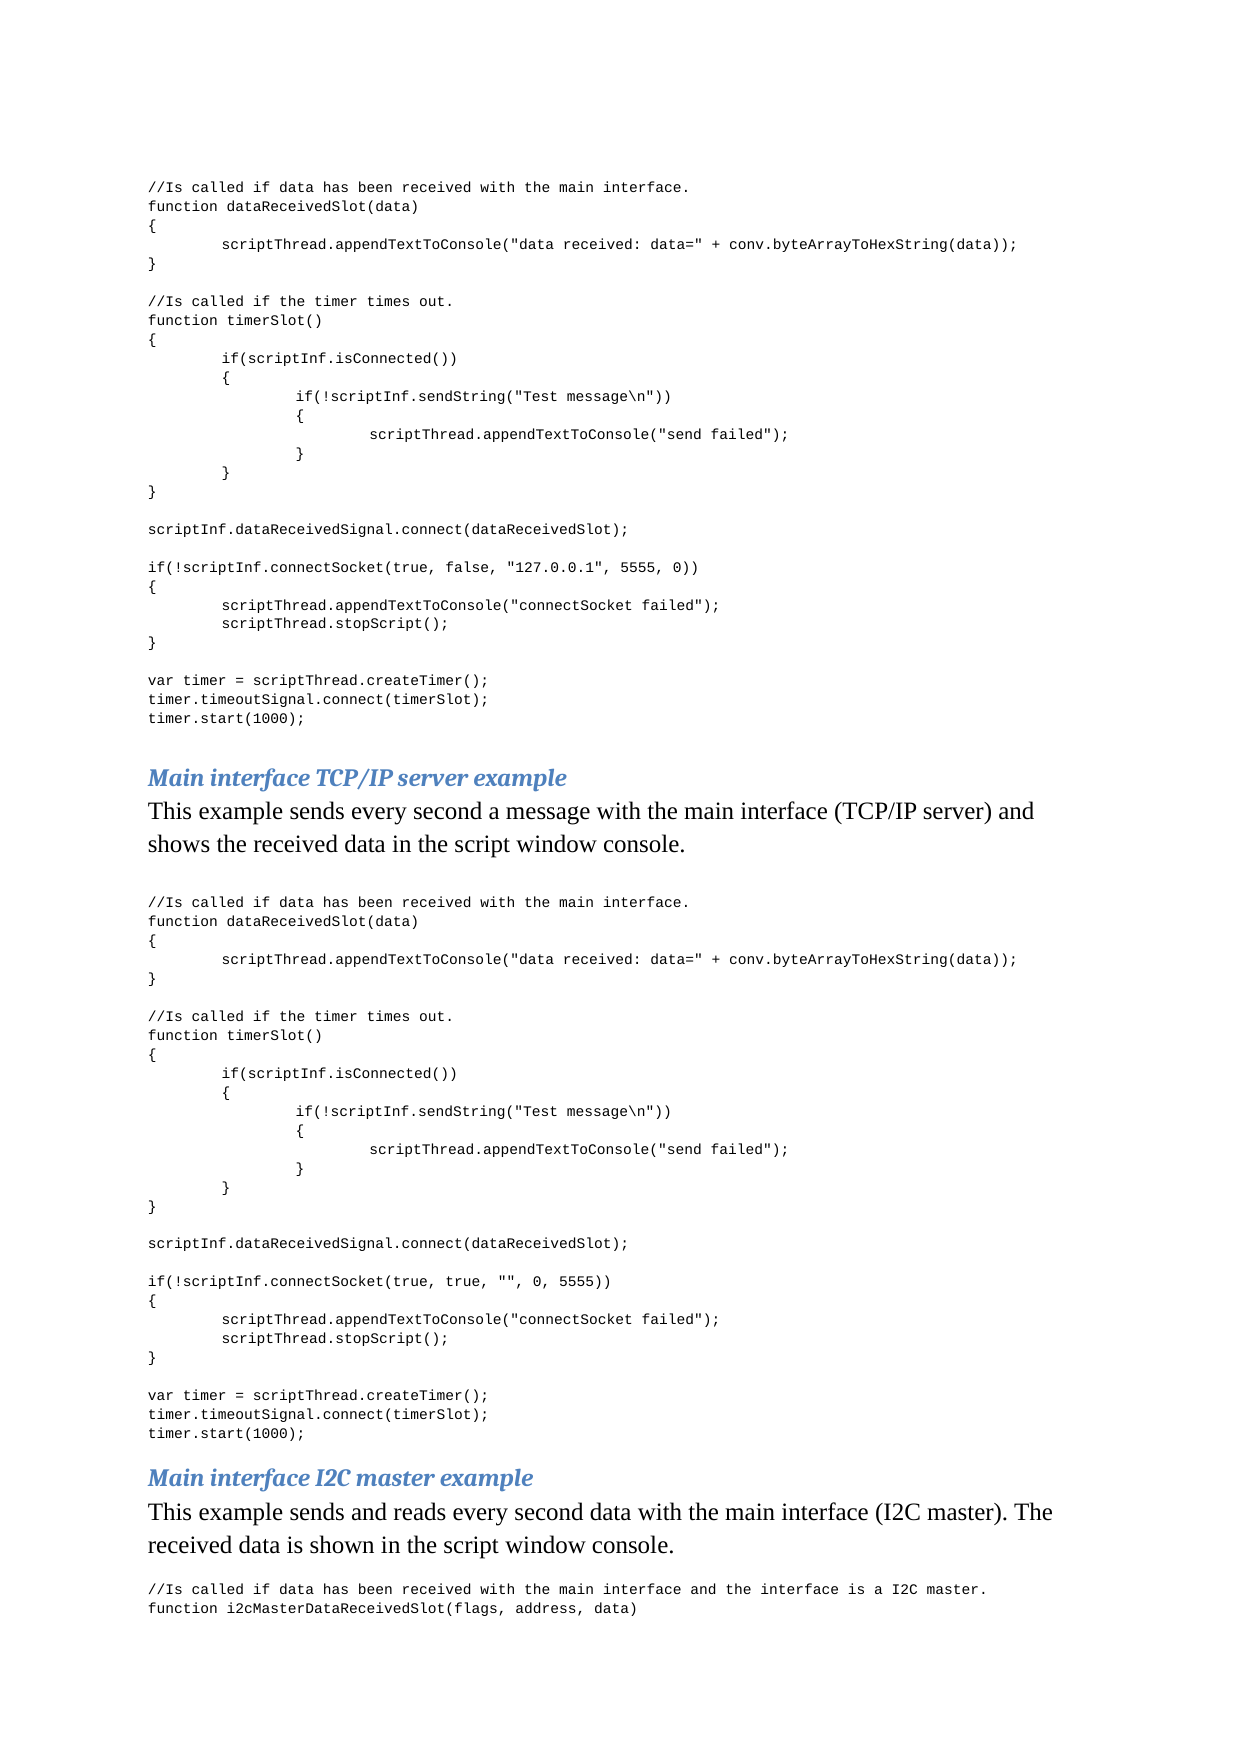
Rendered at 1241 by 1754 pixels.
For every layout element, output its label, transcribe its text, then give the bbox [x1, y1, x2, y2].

text } [148, 1199, 1093, 1215]
text scriptThread.appendTextToConsole("connectSocket failed"); [148, 598, 1093, 614]
text if(!scriptInf.sendString("Test message\n")) [148, 1104, 1093, 1121]
text } [148, 971, 1093, 988]
text scriptThread.appendTextToConsole("send failed"); [148, 427, 1093, 444]
text } [148, 1161, 1093, 1177]
text } [148, 446, 1093, 463]
text function dataReceivedSlot(data) [148, 914, 1093, 931]
text if(scriptInf.isConnected()) [148, 1066, 1093, 1083]
text if(!scriptInf.connectSocket(true, true, "", 0, 5555)) [148, 1275, 1093, 1291]
text if(scriptInf.isConnected()) [148, 351, 1093, 368]
text timer.timeoutSignal.connect(timerSlot); [148, 1407, 1093, 1424]
text scriptInf.dataReceivedSignal.connect(dataReceivedSlot); [148, 522, 1093, 538]
text //Is called if the timer times out. [148, 1009, 1093, 1026]
text timer.start(1000); [148, 711, 1093, 728]
text { [148, 579, 1093, 595]
text //Is called if data has been received with the main interface. [148, 181, 1093, 197]
text { [148, 1294, 1093, 1310]
text //Is called if data has been received with the main interface and the interface is a I2C master. [148, 1582, 1093, 1599]
text if(!scriptInf.connectSocket(true, false, "127.0.0.1", 5555, 0)) [148, 560, 1093, 576]
text scriptThread.appendTextToConsole("connectSocket failed"); [148, 1313, 1093, 1329]
text scriptThread.appendTextToConsole("data received: data=" + conv.byteArrayToHexString(data)); [148, 952, 1093, 969]
text { [148, 218, 1093, 235]
text { [148, 1047, 1093, 1064]
text This example sends and reads every second data with the main interface (I2C master). The received data is shown in the script window console. [148, 1497, 1093, 1559]
text if(!scriptInf.sendString("Test message\n")) [148, 389, 1093, 406]
text This example sends every second a message with the main interface (TCP/IP server) and shows the received data in the script window console. [148, 796, 1093, 858]
subtitle Main interface I2C master example [148, 1464, 1093, 1493]
text { [148, 1123, 1093, 1139]
text scriptThread.stopScript(); [148, 1332, 1093, 1348]
text //Is called if data has been received with the main interface. [148, 896, 1093, 912]
text scriptInf.dataReceivedSignal.connect(dataReceivedSlot); [148, 1237, 1093, 1253]
text } [148, 465, 1093, 482]
text function timerSlot() [148, 313, 1093, 330]
text function timerSlot() [148, 1028, 1093, 1045]
subtitle Main interface TCP/IP server example [148, 763, 1093, 792]
text timer.start(1000); [148, 1426, 1093, 1443]
text } [148, 636, 1093, 652]
text } [148, 484, 1093, 501]
text var timer = scriptThread.createTimer(); [148, 673, 1093, 690]
text } [148, 256, 1093, 273]
text { [148, 408, 1093, 425]
text scriptThread.stopScript(); [148, 617, 1093, 633]
text { [148, 933, 1093, 950]
text scriptThread.appendTextToConsole("data received: data=" + conv.byteArrayToHexString(data)); [148, 237, 1093, 254]
text scriptThread.appendTextToConsole("send failed"); [148, 1142, 1093, 1158]
text { [148, 370, 1093, 387]
text { [148, 1085, 1093, 1102]
text } [148, 1180, 1093, 1196]
text //Is called if the timer times out. [148, 294, 1093, 311]
text function i2cMasterDataReceivedSlot(flags, address, data) [148, 1601, 1093, 1618]
text { [148, 332, 1093, 349]
text var timer = scriptThread.createTimer(); [148, 1388, 1093, 1405]
text function dataReceivedSlot(data) [148, 199, 1093, 216]
text } [148, 1351, 1093, 1367]
text timer.timeoutSignal.connect(timerSlot); [148, 692, 1093, 709]
